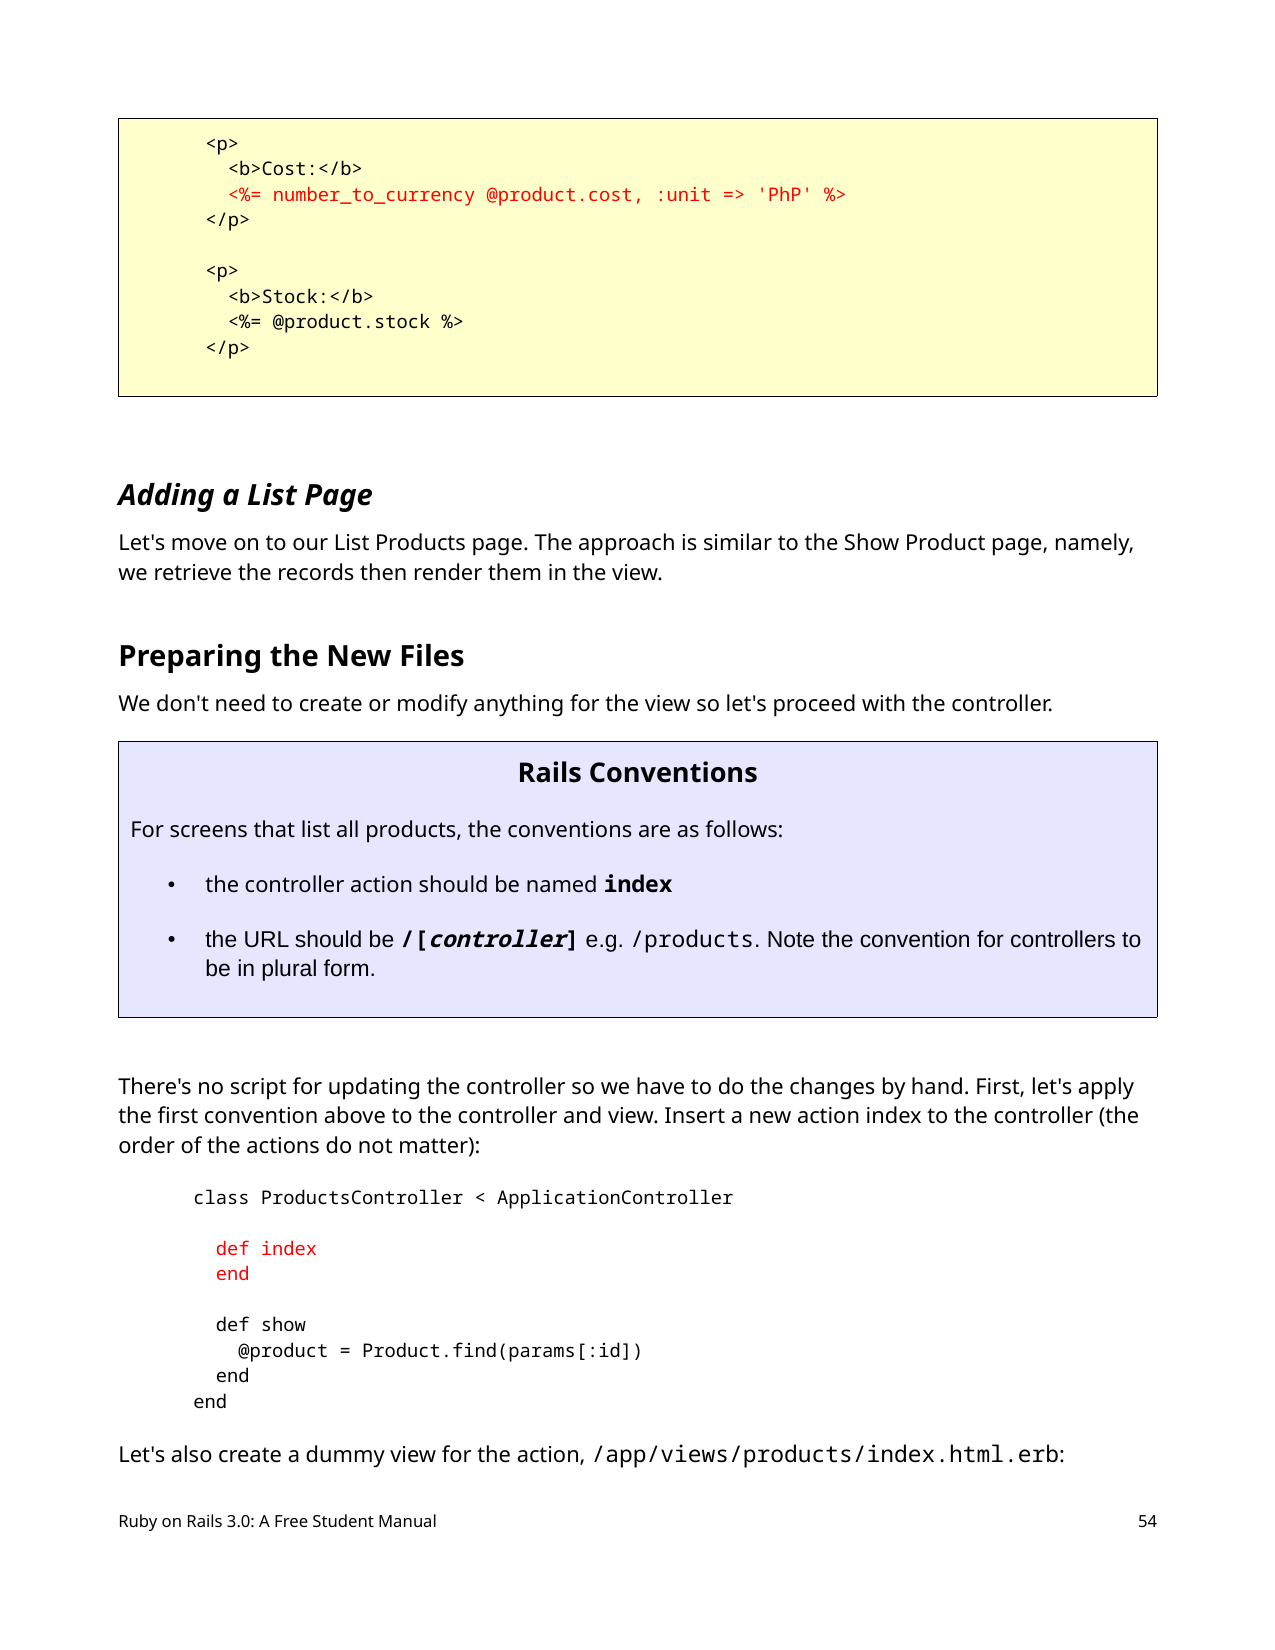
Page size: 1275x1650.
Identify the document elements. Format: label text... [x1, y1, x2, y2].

text class ProductsController < ApplicationController def index end def show @product = Product.find(params[:id]) end end [193, 1184, 1157, 1414]
text Let's also create a dummy view for the action, /app/views/products/index.html.erb: [118, 1438, 1157, 1469]
subtitle Adding a List Page [118, 475, 1157, 514]
subtitle Preparing the New Files [118, 635, 1157, 675]
text Let's move on to our List Products page. The approach is similar to the Show Product page, namely, we retrieve the records then render them in the view. [118, 527, 1157, 586]
table_header <p> <b>Cost:</b> <%= number_to_currency @product.cost, :unit => 'PhP' %> </p> <p> <b>Stock:</b> <%= @product.stock %> </p> [119, 119, 1157, 396]
text There's no script for updating the controller so we have to do the changes by hand. First, let's apply the first convention above to the controller and view. Insert a new action index to the controller (the order of the actions do not matter): [118, 1071, 1157, 1160]
table_header Rails Conventions For screens that list all products, the conventions are as follows: the controller action should be named index the URL should be /[controller] e.g. /products. Note the convention for controllers to be in plural form. [119, 742, 1157, 1017]
text We don't need to create or modify anything for the view so let's proceed with the controller. [118, 688, 1157, 717]
